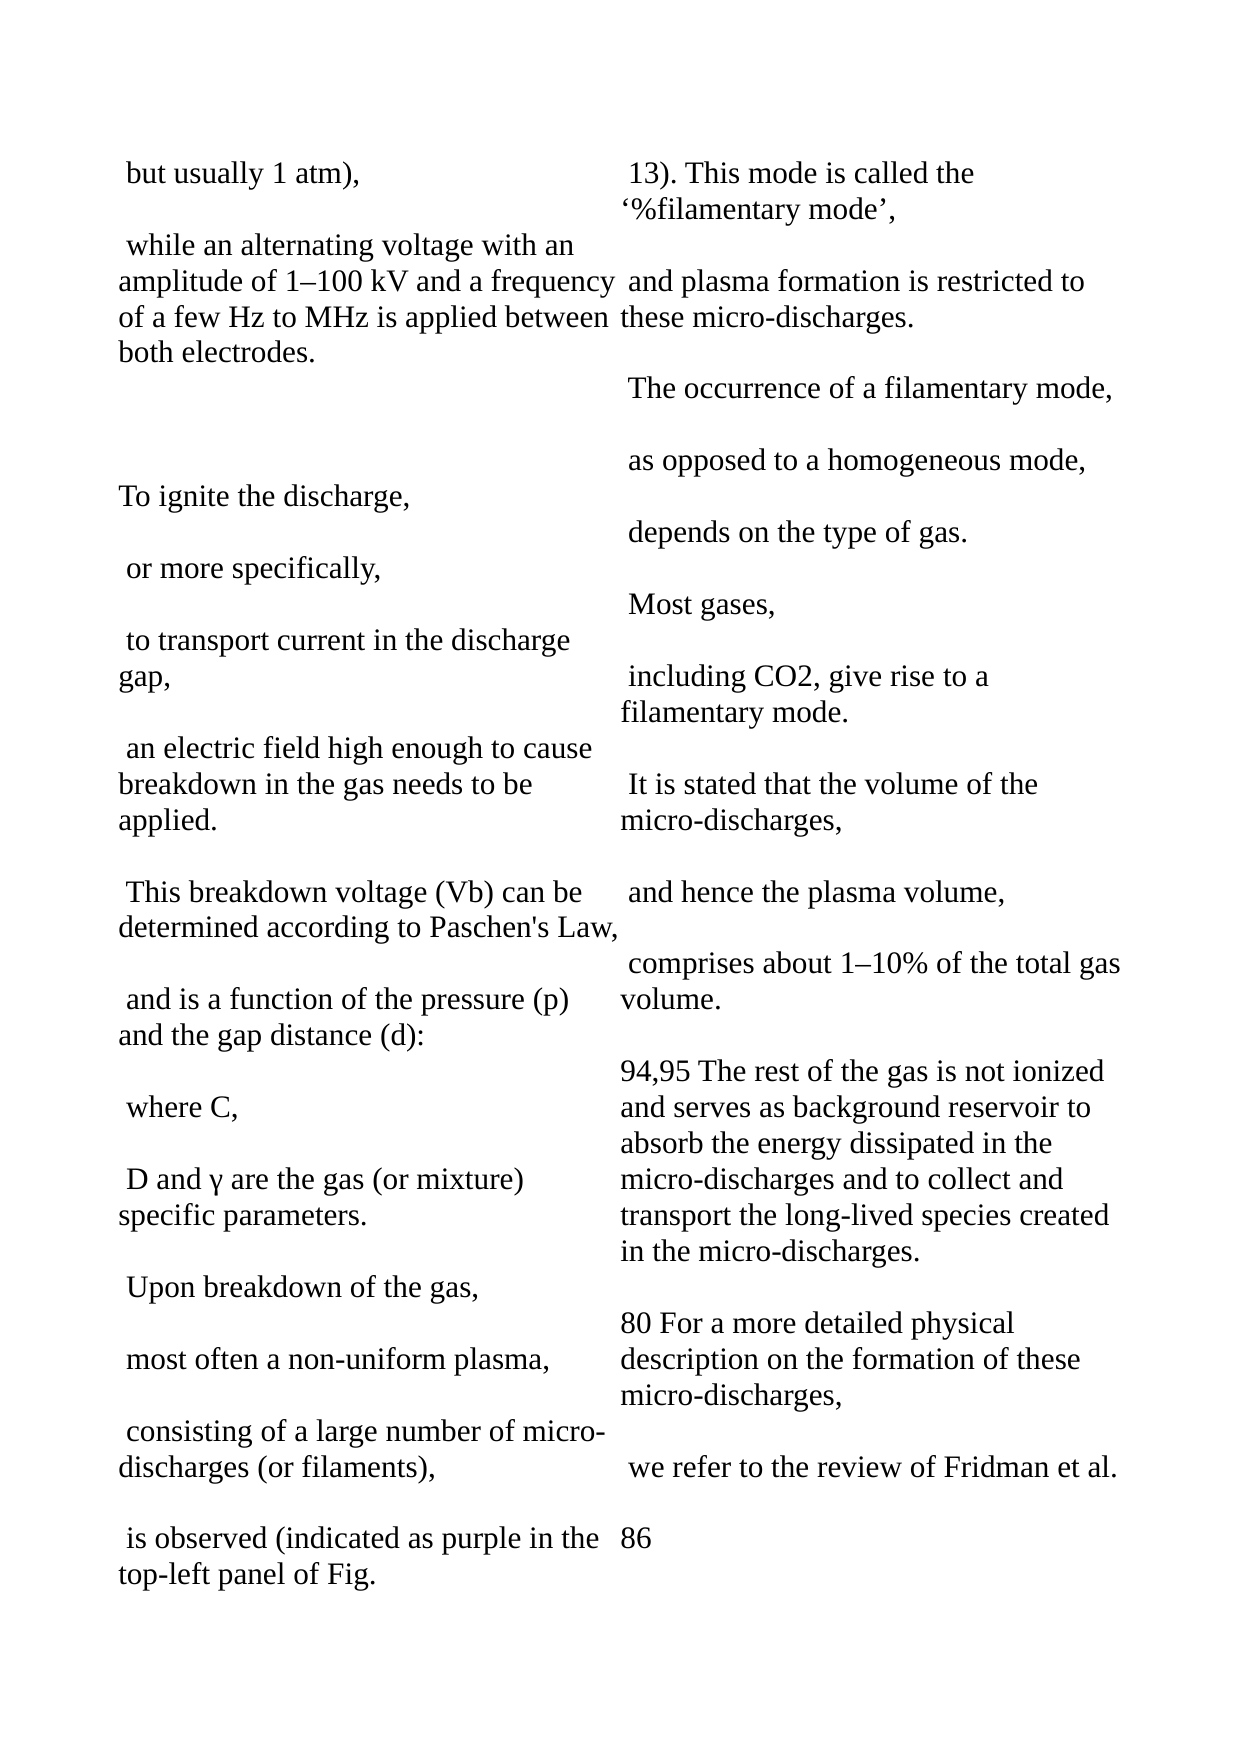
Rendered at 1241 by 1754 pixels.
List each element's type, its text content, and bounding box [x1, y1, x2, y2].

text consisting of a large number of micro-discharges (or filaments), [118, 1412, 620, 1484]
text 80 For a more detailed physical description on the formation of these micro-discharges, [620, 1304, 1122, 1412]
text most often a non-uniform plasma, [118, 1340, 620, 1376]
text and plasma formation is restricted to these micro-discharges. [620, 262, 1122, 334]
text and is a function of the pressure (p) and the gap distance (d): [118, 981, 620, 1052]
text To ignite the discharge, [118, 477, 620, 513]
text 94,95 The rest of the gas is not ionized and serves as background reservoir to absorb the energy dissipated in the micro-discharges and to collect and transport the long-lived species created in the micro-discharges. [620, 1052, 1122, 1268]
text including CO2, give rise to a filamentary mode. [620, 657, 1122, 729]
text but usually 1 atm), [118, 154, 620, 190]
text Most gases, [620, 585, 1122, 621]
text as opposed to a homogeneous mode, [620, 442, 1122, 477]
text 86 [620, 1520, 1122, 1556]
text or more specifically, [118, 549, 620, 585]
text while an alternating voltage with an amplitude of 1–100 kV and a frequency of a few Hz to MHz is applied between both electrodes. [118, 226, 620, 370]
text and hence the plasma volume, [620, 873, 1122, 909]
text we refer to the review of Fridman et al. [620, 1448, 1122, 1484]
text is observed (indicated as purple in the top-left panel of Fig. [118, 1520, 620, 1592]
text The occurrence of a filamentary mode, [620, 370, 1122, 406]
text where C, [118, 1088, 620, 1124]
text D and γ are the gas (or mixture) specific parameters. [118, 1160, 620, 1232]
text to transport current in the discharge gap, [118, 621, 620, 693]
text This breakdown voltage (Vb) can be determined according to Paschen's Law, [118, 873, 620, 945]
text comprises about 1–10% of the total gas volume. [620, 945, 1122, 1017]
text an electric field high enough to cause breakdown in the gas needs to be applied. [118, 729, 620, 837]
text Upon breakdown of the gas, [118, 1268, 620, 1304]
text depends on the type of gas. [620, 513, 1122, 549]
text 13). This mode is called the ‘%filamentary mode’, [620, 154, 1122, 226]
text It is stated that the volume of the micro-discharges, [620, 765, 1122, 837]
